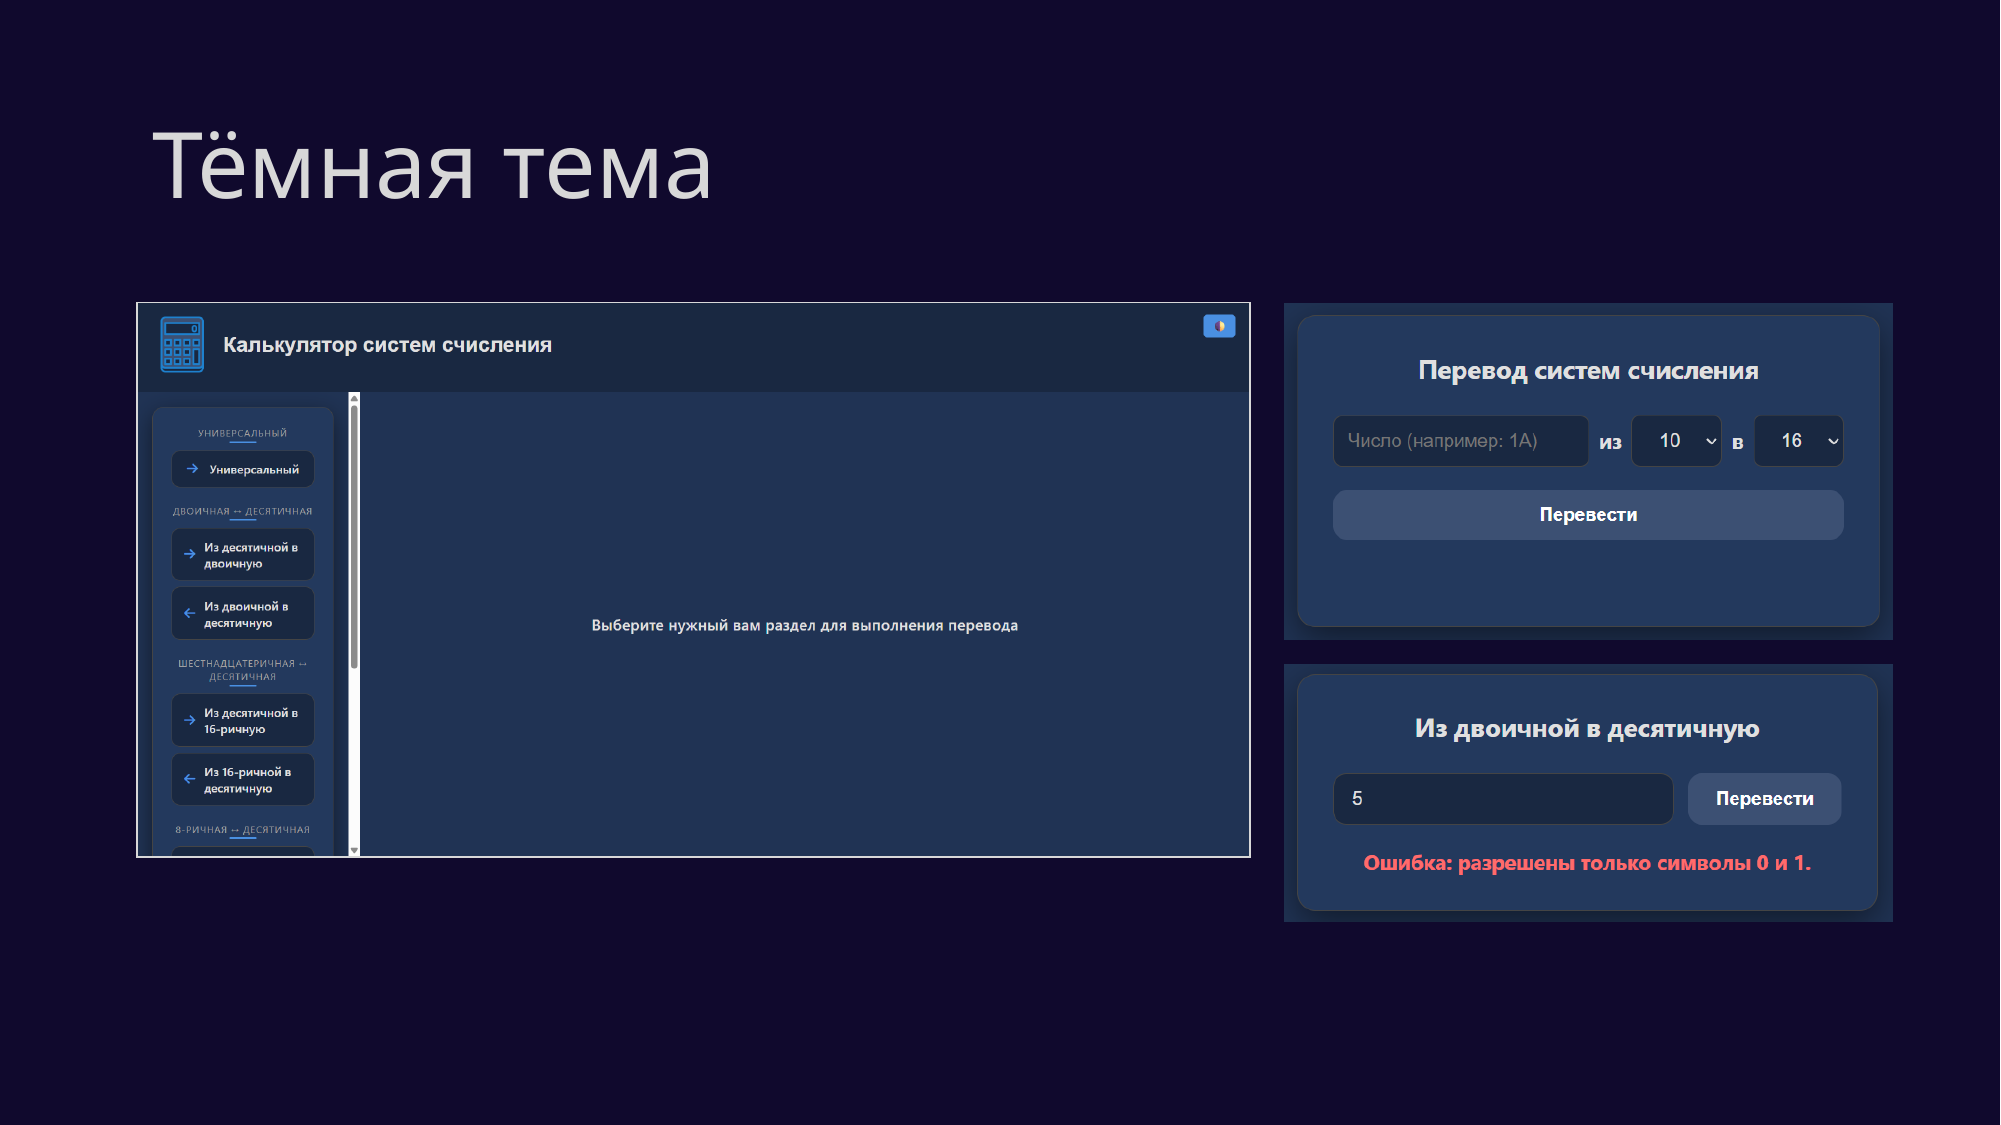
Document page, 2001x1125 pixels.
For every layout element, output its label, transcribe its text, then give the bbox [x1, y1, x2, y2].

picture [137, 303, 1250, 857]
picture [1284, 664, 1893, 922]
picture [1284, 303, 1893, 640]
title Тёмная тема [137, 59, 1863, 278]
